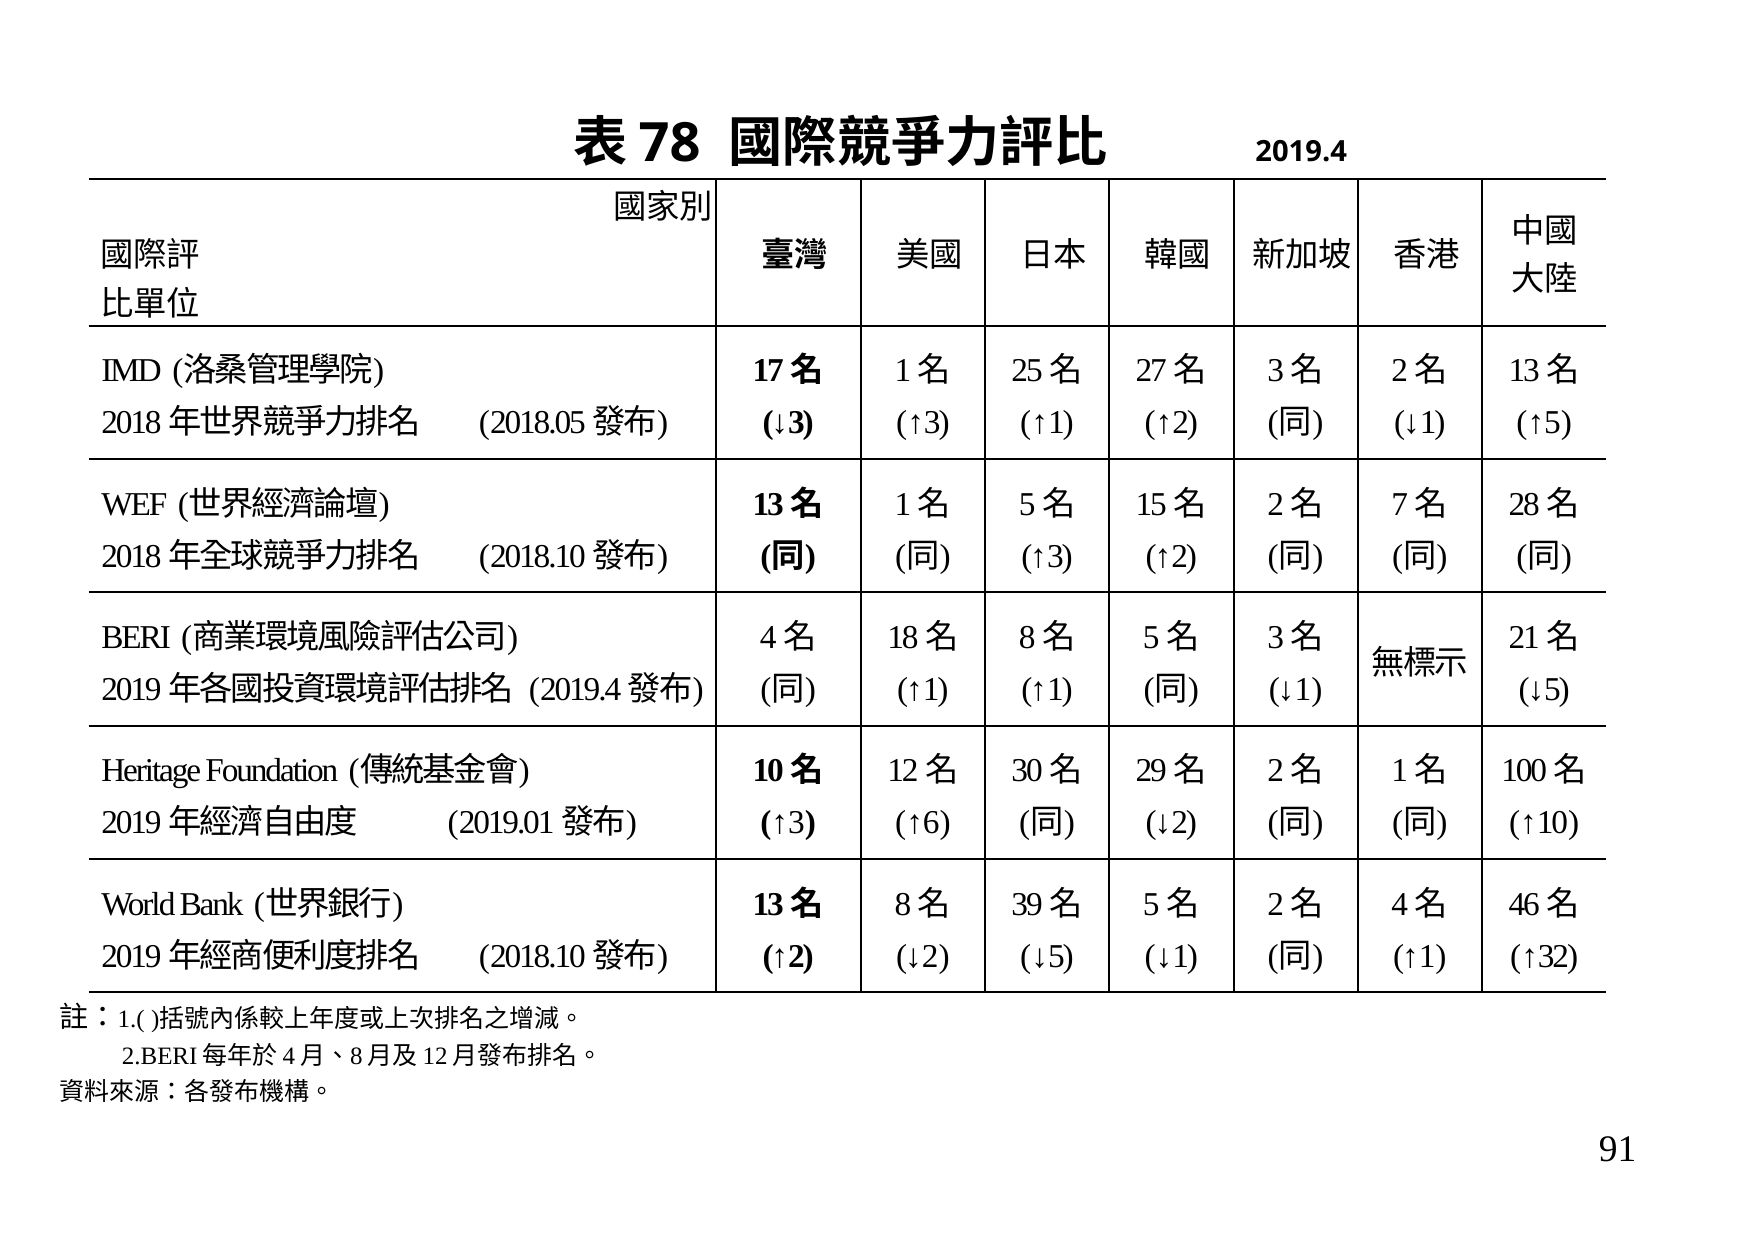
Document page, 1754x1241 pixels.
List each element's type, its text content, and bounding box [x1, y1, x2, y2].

table_cell 3名 (↓1) [1235, 593, 1357, 724]
table_cell 8名 (↑1) [986, 593, 1108, 724]
table_cell 1名 (↑3) [862, 327, 984, 458]
table_cell 1名 (同) [1359, 727, 1481, 858]
table_header 中國 大陸 [1483, 180, 1606, 324]
table_cell BERI (商業環境風險評估公司) 2019年各國投資環境評估排名 (2019.4發布) [89, 593, 715, 724]
table_cell 29名 (↓2) [1110, 727, 1233, 858]
table_cell 18名 (↑1) [862, 593, 984, 724]
table_header 日本 [986, 180, 1108, 324]
table_cell 13名 (↑5) [1483, 327, 1606, 458]
table_header 臺灣 [717, 180, 860, 324]
table_cell 30名 (同) [986, 727, 1108, 858]
table_cell Heritage Foundation (傳統基金會) 2019年經濟自由度 (2019.01發布) [89, 727, 715, 858]
text 2.BERI每年於4月、8月及12月發布排名。 [59, 1036, 1618, 1072]
table_cell 1名 (同) [862, 460, 984, 591]
table_cell 21名 (↓5) [1483, 593, 1606, 724]
table_header 韓國 [1110, 180, 1233, 324]
table_header 國家別 國際評 比單位 [89, 180, 715, 324]
table_cell 46名 (↑32) [1483, 860, 1606, 991]
table_cell 17名 (↓3) [717, 327, 860, 458]
text 註：1.( )括號內係較上年度或上次排名之增減。 [59, 993, 1618, 1036]
table_cell 100名 (↑10) [1483, 727, 1606, 858]
table_cell 5名 (↑3) [986, 460, 1108, 591]
table_cell 2名 (同) [1235, 860, 1357, 991]
table_cell 2名 (同) [1235, 727, 1357, 858]
table_cell 25名 (↑1) [986, 327, 1108, 458]
table_cell 3名 (同) [1235, 327, 1357, 458]
table_cell 10名 (↑3) [717, 727, 860, 858]
table_cell IMD (洛桑管理學院) 2018年世界競爭力排名 (2018.05發布) [89, 327, 715, 458]
table_cell 28名 (同) [1483, 460, 1606, 591]
table_cell 4名 (同) [717, 593, 860, 724]
subtitle 表78 國際競爭力評比 2019.4 [59, 99, 1636, 178]
table_cell 13名 (↑2) [717, 860, 860, 991]
table_cell 39名 (↓5) [986, 860, 1108, 991]
table_cell 無標示 [1359, 593, 1481, 724]
table_header 新加坡 [1235, 180, 1357, 324]
table_header 香港 [1359, 180, 1481, 324]
table_cell 13名 (同) [717, 460, 860, 591]
table_cell 12名 (↑6) [862, 727, 984, 858]
text 資料來源：各發布機構。 [59, 1072, 1618, 1108]
table_cell WEF (世界經濟論壇) 2018年全球競爭力排名 (2018.10發布) [89, 460, 715, 591]
table_cell 15名 (↑2) [1110, 460, 1233, 591]
table_cell 27名 (↑2) [1110, 327, 1233, 458]
table_header 美國 [862, 180, 984, 324]
table_cell 8名 (↓2) [862, 860, 984, 991]
table_cell 5名 (同) [1110, 593, 1233, 724]
table_cell 4名 (↑1) [1359, 860, 1481, 991]
table_cell 2名 (同) [1235, 460, 1357, 591]
table_cell 2名 (↓1) [1359, 327, 1481, 458]
table_cell 5名 (↓1) [1110, 860, 1233, 991]
table_cell World Bank (世界銀行) 2019年經商便利度排名 (2018.10發布) [89, 860, 715, 991]
table_cell 7名 (同) [1359, 460, 1481, 591]
